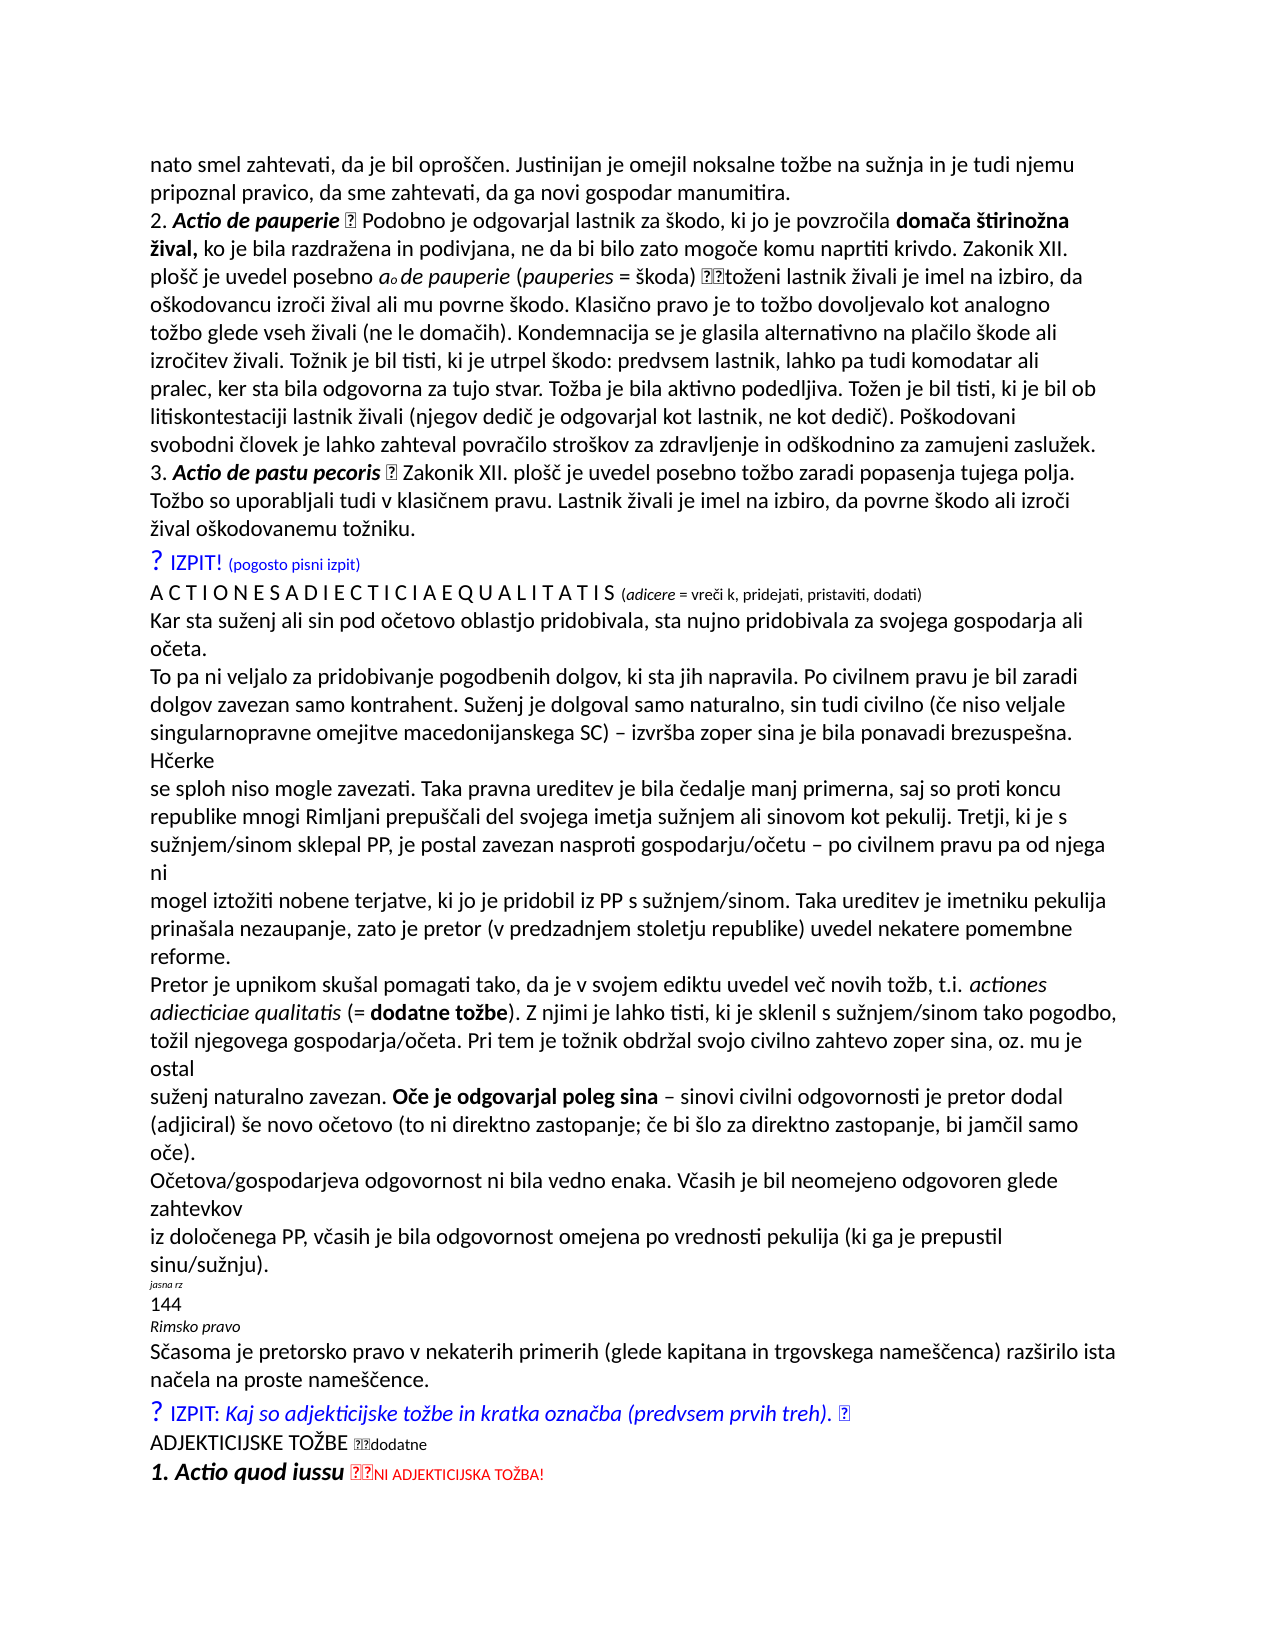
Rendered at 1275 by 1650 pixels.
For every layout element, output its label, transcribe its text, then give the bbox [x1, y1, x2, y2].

text singularnopravne omejitve macedonijanskega SC) – izvršba zoper sina je bila ponavadi brezuspešna. Hčerke [150, 718, 1125, 774]
text 3. Actio de pastu pecoris  Zakonik XII. plošč je uvedel posebno tožbo zaradi popasenja tujega polja. [150, 458, 1125, 486]
text plošč je uvedel posebno ao de pauperie (pauperies = škoda) toženi lastnik živali je imel na izbiro, da [150, 262, 1125, 290]
text Očetova/gospodarjeva odgovornost ni bila vedno enaka. Včasih je bil neomejeno odgovoren glede zahtevkov [150, 1166, 1125, 1222]
text se sploh niso mogle zavezati. Taka pravna ureditev je bila čedalje manj primerna, saj so proti koncu [150, 774, 1125, 802]
text jasna rz [150, 1278, 1125, 1291]
text pralec, ker sta bila odgovorna za tujo stvar. Tožba je bila aktivno podedljiva. Tožen je bil tisti, ki je bil ob [150, 374, 1125, 402]
text pripoznal pravico, da sme zahtevati, da ga novi gospodar manumitira. [150, 178, 1125, 206]
text načela na proste nameščence. [150, 1365, 1125, 1393]
text žival oškodovanemu tožniku. [150, 514, 1125, 542]
text oškodovancu izroči žival ali mu povrne škodo. Klasično pravo je to tožbo dovoljevalo kot analogno [150, 290, 1125, 318]
text 2. Actio de pauperie  Podobno je odgovarjal lastnik za škodo, ki jo je povzročila domača štirinožna [150, 206, 1125, 234]
text Kar sta suženj ali sin pod očetovo oblastjo pridobivala, sta nujno pridobivala za svojega gospodarja ali očeta. [150, 606, 1125, 662]
text izročitev živali. Tožnik je bil tisti, ki je utrpel škodo: predvsem lastnik, lahko pa tudi komodatar ali [150, 346, 1125, 374]
text žival, ko je bila razdražena in podivjana, ne da bi bilo zato mogoče komu naprtiti krivdo. Zakonik XII. [150, 234, 1125, 262]
text nato smel zahtevati, da je bil oproščen. Justinijan je omejil noksalne tožbe na sužnja in je tudi njemu [150, 150, 1125, 178]
text 1. Actio quod iussu NI ADJEKTICIJSKA TOŽBA! [150, 1457, 1125, 1487]
text ? IZPIT: Kaj so adjekticijske tožbe in kratka označba (predvsem prvih treh).  [150, 1393, 1125, 1428]
text To pa ni veljalo za pridobivanje pogodbenih dolgov, ki sta jih napravila. Po civilnem pravu je bil zaradi [150, 662, 1125, 690]
text A C T I O N E S A D I E C T I C I A E Q U A L I T A T I S (adicere = vreči k, pridejati, pristaviti, dodati) [150, 578, 1125, 606]
text republike mnogi Rimljani prepuščali del svojega imetja sužnjem ali sinovom kot pekulij. Tretji, ki je s [150, 802, 1125, 830]
text Tožbo so uporabljali tudi v klasičnem pravu. Lastnik živali je imel na izbiro, da povrne škodo ali izroči [150, 486, 1125, 514]
text tožil njegovega gospodarja/očeta. Pri tem je tožnik obdržal svojo civilno zahtevo zoper sina, oz. mu je ostal [150, 1026, 1125, 1082]
text suženj naturalno zavezan. Oče je odgovarjal poleg sina – sinovi civilni odgovornosti je pretor dodal [150, 1082, 1125, 1110]
text 144 [150, 1291, 1125, 1317]
text (adjiciral) še novo očetovo (to ni direktno zastopanje; če bi šlo za direktno zastopanje, bi jamčil samo oče). [150, 1110, 1125, 1166]
text litiskontestaciji lastnik živali (njegov dedič je odgovarjal kot lastnik, ne kot dedič). Poškodovani [150, 402, 1125, 430]
text dolgov zavezan samo kontrahent. Suženj je dolgoval samo naturalno, sin tudi civilno (če niso veljale [150, 690, 1125, 718]
text mogel iztožiti nobene terjatve, ki jo je pridobil iz PP s sužnjem/sinom. Taka ureditev je imetniku pekulija [150, 886, 1125, 914]
text prinašala nezaupanje, zato je pretor (v predzadnjem stoletju republike) uvedel nekatere pomembne reforme. [150, 914, 1125, 970]
text Pretor je upnikom skušal pomagati tako, da je v svojem ediktu uvedel več novih tožb, t.i. actiones [150, 970, 1125, 998]
text iz določenega PP, včasih je bila odgovornost omejena po vrednosti pekulija (ki ga je prepustil sinu/sužnju). [150, 1222, 1125, 1278]
text adiecticiae qualitatis (= dodatne tožbe). Z njimi je lahko tisti, ki je sklenil s sužnjem/sinom tako pogodbo, [150, 998, 1125, 1026]
text sužnjem/sinom sklepal PP, je postal zavezan nasproti gospodarju/očetu – po civilnem pravu pa od njega ni [150, 830, 1125, 886]
text ADJEKTICIJSKE TOŽBE dodatne [150, 1428, 1125, 1457]
text ? IZPIT! (pogosto pisni izpit) [150, 542, 1125, 578]
text Sčasoma je pretorsko pravo v nekaterih primerih (glede kapitana in trgovskega nameščenca) razširilo ista [150, 1337, 1125, 1365]
text Rimsko pravo [150, 1317, 1125, 1337]
text tožbo glede vseh živali (ne le domačih). Kondemnacija se je glasila alternativno na plačilo škode ali [150, 318, 1125, 346]
text svobodni človek je lahko zahteval povračilo stroškov za zdravljenje in odškodnino za zamujeni zaslužek. [150, 430, 1125, 458]
